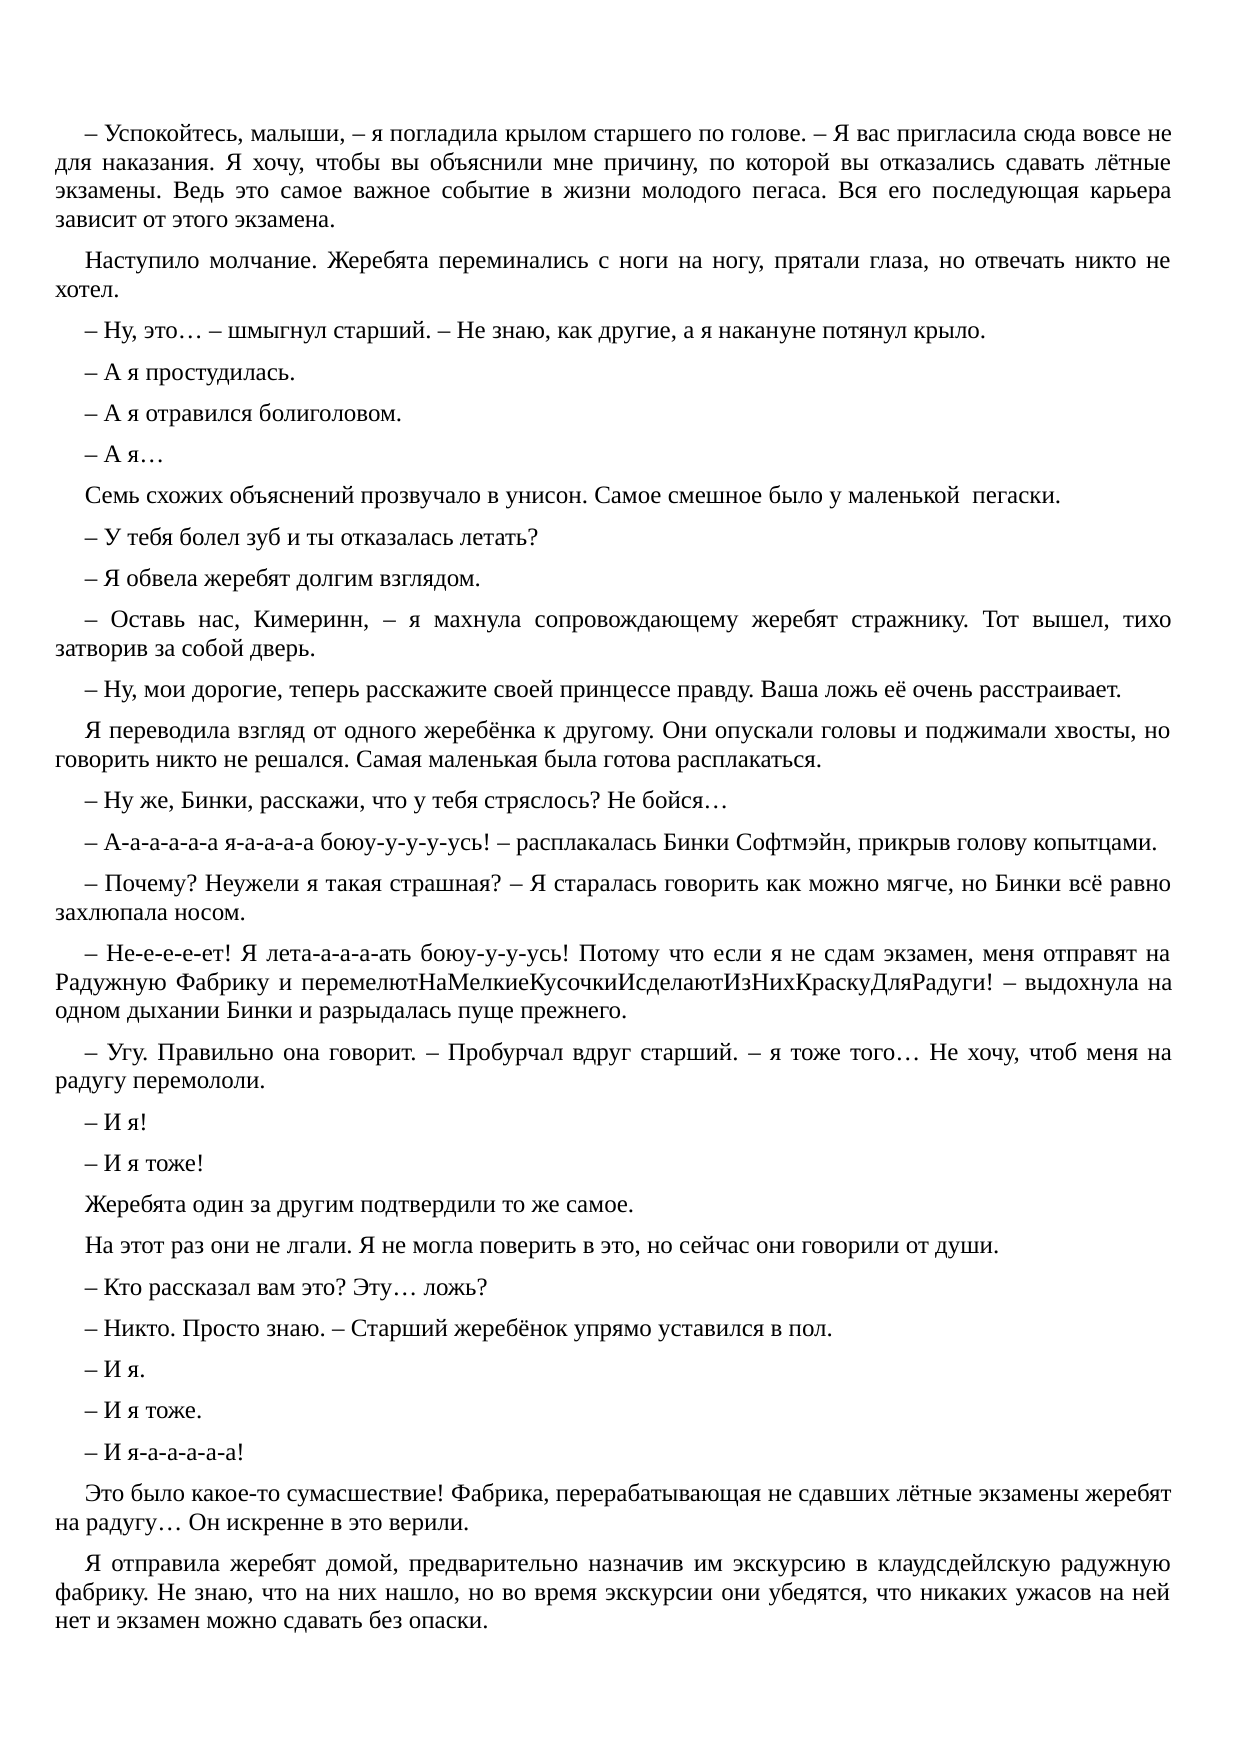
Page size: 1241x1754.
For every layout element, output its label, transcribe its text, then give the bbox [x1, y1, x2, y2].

text – Угу. Правильно она говорит. – Пробурчал вдруг старший. – я тоже того… Не хочу, чтоб меня на радугу перемололи. [55, 1037, 1172, 1094]
text – А-а-а-а-а-а я-а-а-а-а боюу-у-у-у-усь! – расплакалась Бинки Софтмэйн, прикрыв голову копытцами. [55, 827, 1172, 856]
text – Успокойтесь, малыши, – я погладила крылом старшего по голове. – Я вас пригласила сюда вовсе не для наказания. Я хочу, чтобы вы объяснили мне причину, по которой вы отказались сдавать лётные экзамены. Ведь это самое важное событие в жизни молодого пегаса. Вся его последующая карьера зависит от этого экзамена. [55, 118, 1172, 233]
text – У тебя болел зуб и ты отказалась летать? [55, 522, 1172, 551]
text – Ну, это… – шмыгнул старший. – Не знаю, как другие, а я накануне потянул крыло. [55, 316, 1172, 344]
text – Ну, мои дорогие, теперь расскажите своей принцессе правду. Ваша ложь её очень расстраивает. [55, 674, 1172, 703]
text Я переводила взгляд от одного жеребёнка к другому. Они опускали головы и поджимали хвосты, но говорить никто не решался. Самая маленькая была готова расплакаться. [55, 716, 1172, 773]
text – Почему? Неужели я такая страшная? – Я старалась говорить как можно мягче, но Бинки всё равно захлюпала носом. [55, 868, 1172, 926]
text Семь схожих объяснений прозвучало в унисон. Самое смешное было у маленькой пегаски. [55, 481, 1172, 509]
text Наступило молчание. Жеребята переминались с ноги на ногу, прятали глаза, но отвечать никто не хотел. [55, 246, 1172, 303]
text Это было какое-то сумасшествие! Фабрика, перерабатывающая не сдавших лётные экзамены жеребят на радугу… Он искренне в это верили. [55, 1478, 1172, 1536]
text – И я тоже! [55, 1148, 1172, 1177]
text – И я тоже. [55, 1396, 1172, 1424]
text – И я! [55, 1107, 1172, 1136]
text – А я… [55, 439, 1172, 468]
text На этот раз они не лгали. Я не могла поверить в это, но сейчас они говорили от души. [55, 1231, 1172, 1259]
text – И я-а-а-а-а-а! [55, 1437, 1172, 1466]
text Жеребята один за другим подтвердили то же самое. [55, 1189, 1172, 1218]
text Я отправила жеребят домой, предварительно назначив им экскурсию в клаудсдейлскую радужную фабрику. Не знаю, что на них нашло, но во время экскурсии они убедятся, что никаких ужасов на ней нет и экзамен можно сдавать без опаски. [55, 1548, 1172, 1634]
text – А я отравился болиголовом. [55, 398, 1172, 427]
text – И я. [55, 1354, 1172, 1383]
text – Я обвела жеребят долгим взглядом. [55, 563, 1172, 592]
text – Никто. Просто знаю. – Старший жеребёнок упрямо уставился в пол. [55, 1313, 1172, 1342]
text – А я простудилась. [55, 357, 1172, 386]
text – Не-е-е-е-ет! Я лета-а-а-а-ать боюу-у-у-усь! Потому что если я не сдам экзамен, меня отправят на Радужную Фабрику и перемелютНаМелкиеКусочкиИсделаютИзНихКраскуДляРадуги! – выдохнула на одном дыхании Бинки и разрыдалась пуще прежнего. [55, 938, 1172, 1024]
text – Ну же, Бинки, расскажи, что у тебя стряслось? Не бойся… [55, 786, 1172, 814]
text – Кто рассказал вам это? Эту… ложь? [55, 1272, 1172, 1301]
text – Оставь нас, Кимеринн, – я махнула сопровождающему жеребят стражнику. Тот вышел, тихо затворив за собой дверь. [55, 604, 1172, 662]
